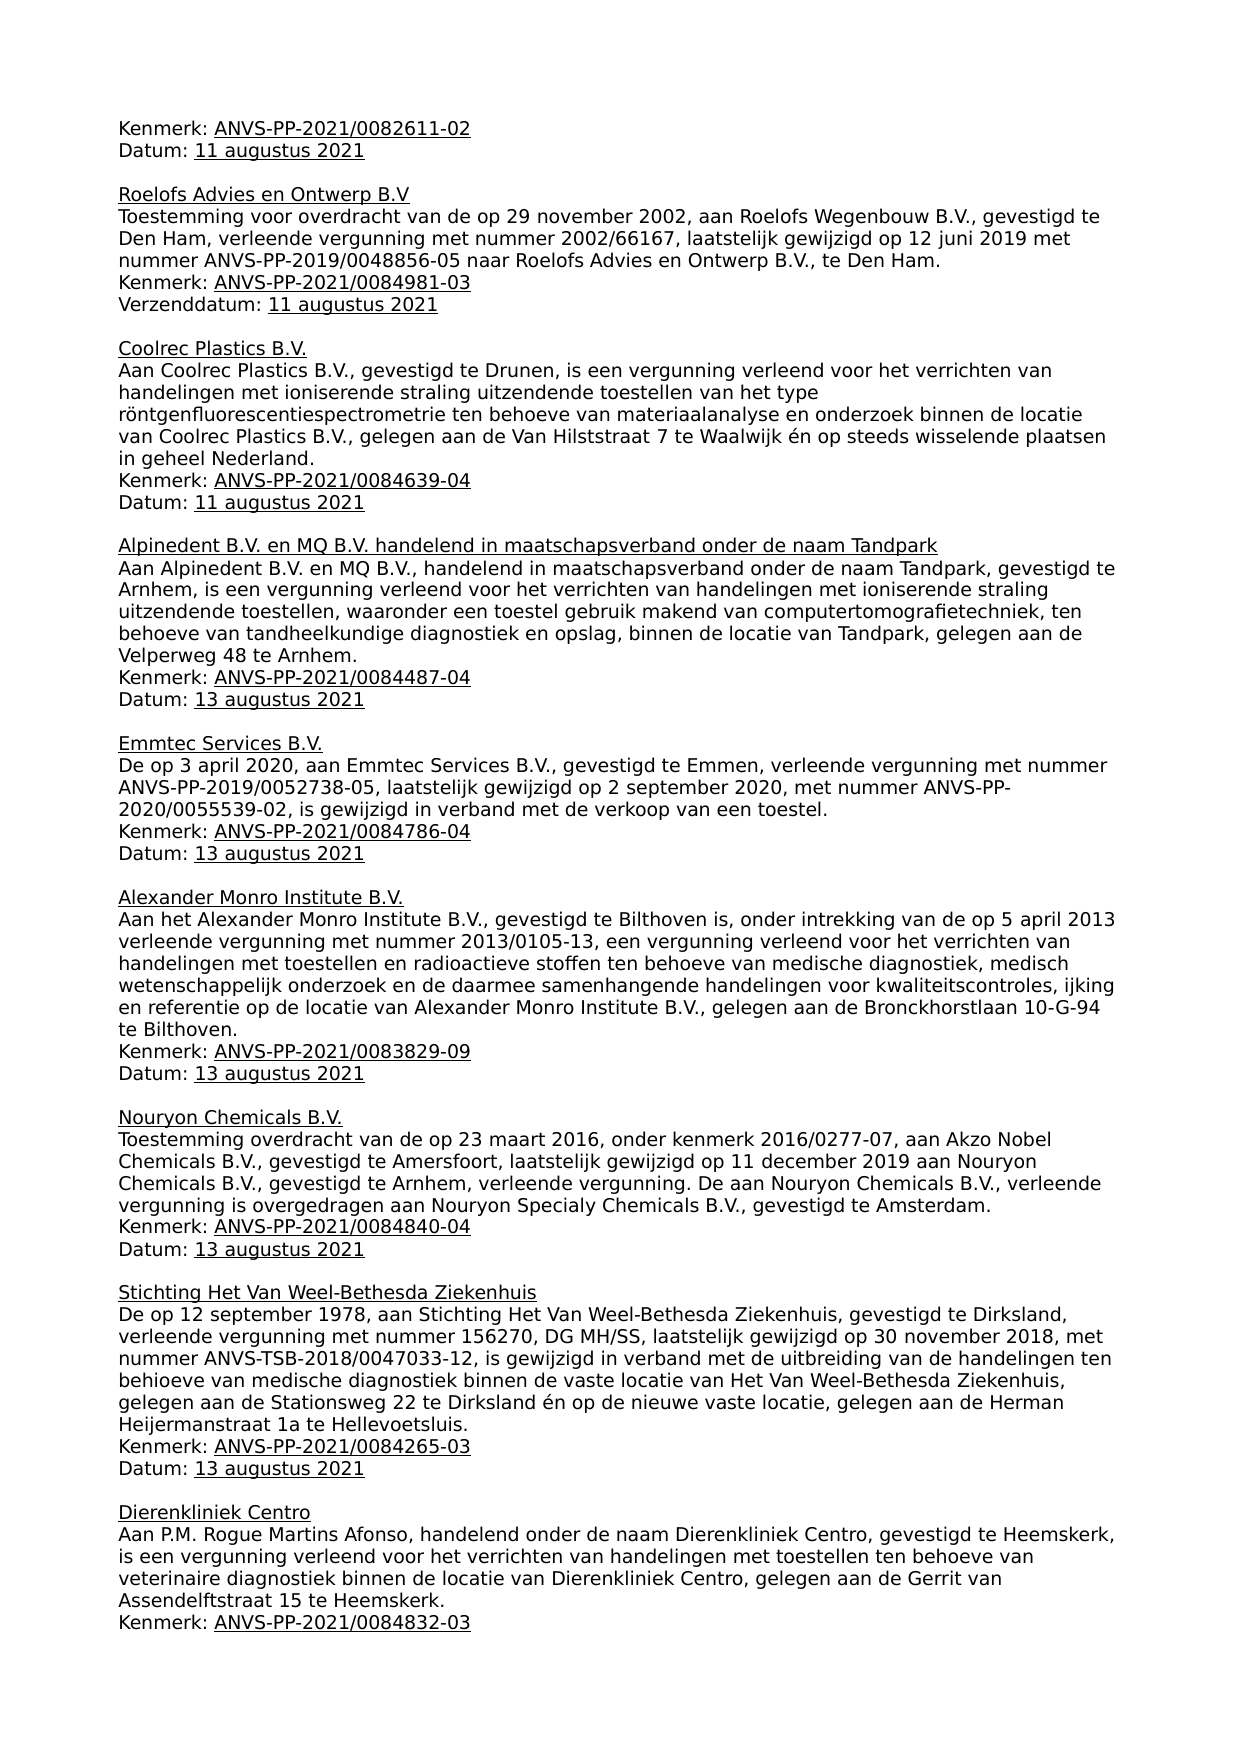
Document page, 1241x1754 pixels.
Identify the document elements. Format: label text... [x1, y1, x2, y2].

text De op 3 april 2020, aan Emmtec Services B.V., gevestigd te Emmen, verleende vergunning met nummer ANVS-PP-2019/0052738-05, laatstelijk gewijzigd op 2 september 2020, met nummer ANVS-PP-2020/0055539-02, is gewijzigd in verband met de verkoop van een toestel. [118, 755, 1122, 821]
text Toestemming voor overdracht van de op 29 november 2002, aan Roelofs Wegenbouw B.V., gevestigd te Den Ham, verleende vergunning met nummer 2002/66167, laatstelijk gewijzigd op 12 juni 2019 met nummer ANVS-PP-2019/0048856-05 naar Roelofs Advies en Ontwerp B.V., te Den Ham. [118, 206, 1122, 272]
text Kenmerk: ANVS-PP-2021/0084981-03 [118, 272, 1122, 294]
text Coolrec Plastics B.V. [118, 338, 1122, 360]
text Datum: 13 augustus 2021 [118, 689, 1122, 711]
text Aan P.M. Rogue Martins Afonso, handelend onder de naam Dierenkliniek Centro, gevestigd te Heemskerk, is een vergunning verleend voor het verrichten van handelingen met toestellen ten behoeve van veterinaire diagnostiek binnen de locatie van Dierenkliniek Centro, gelegen aan de Gerrit van Assendelftstraat 15 te Heemskerk. [118, 1524, 1122, 1612]
text Alpinedent B.V. en MQ B.V. handelend in maatschapsverband onder de naam Tandpark [118, 535, 1122, 557]
text Kenmerk: ANVS-PP-2021/0084265-03 [118, 1436, 1122, 1458]
text Toestemming overdracht van de op 23 maart 2016, onder kenmerk 2016/0277-07, aan Akzo Nobel Chemicals B.V., gevestigd te Amersfoort, laatstelijk gewijzigd op 11 december 2019 aan Nouryon Chemicals B.V., gevestigd te Arnhem, verleende vergunning. De aan Nouryon Chemicals B.V., verleende vergunning is overgedragen aan Nouryon Specialy Chemicals B.V., gevestigd te Amsterdam. [118, 1128, 1122, 1216]
text De op 12 september 1978, aan Stichting Het Van Weel-Bethesda Ziekenhuis, gevestigd te Dirksland, verleende vergunning met nummer 156270, DG MH/SS, laatstelijk gewijzigd op 30 november 2018, met nummer ANVS-TSB-2018/0047033-12, is gewijzigd in verband met de uitbreiding van de handelingen ten behioeve van medische diagnostiek binnen de vaste locatie van Het Van Weel-Bethesda Ziekenhuis, gelegen aan de Stationsweg 22 te Dirksland én op de nieuwe vaste locatie, gelegen aan de Herman Heijermanstraat 1a te Hellevoetsluis. [118, 1304, 1122, 1436]
text Kenmerk: ANVS-PP-2021/0084840-04 [118, 1216, 1122, 1238]
text Aan het Alexander Monro Institute B.V., gevestigd te Bilthoven is, onder intrekking van de op 5 april 2013 verleende vergunning met nummer 2013/0105-13, een vergunning verleend voor het verrichten van handelingen met toestellen en radioactieve stoffen ten behoeve van medische diagnostiek, medisch wetenschappelijk onderzoek en de daarmee samenhangende handelingen voor kwaliteitscontroles, ijking en referentie op de locatie van Alexander Monro Institute B.V., gelegen aan de Bronckhorstlaan 10-G-94 te Bilthoven. [118, 909, 1122, 1041]
text Dierenkliniek Centro [118, 1502, 1122, 1524]
text Kenmerk: ANVS-PP-2021/0084487-04 [118, 667, 1122, 689]
text Nouryon Chemicals B.V. [118, 1107, 1122, 1128]
text Aan Coolrec Plastics B.V., gevestigd te Drunen, is een vergunning verleend voor het verrichten van handelingen met ioniserende straling uitzendende toestellen van het type röntgenfluorescentiespectrometrie ten behoeve van materiaalanalyse en onderzoek binnen de locatie van Coolrec Plastics B.V., gelegen aan de Van Hilststraat 7 te Waalwijk én op steeds wisselende plaatsen in geheel Nederland. [118, 360, 1122, 469]
text Emmtec Services B.V. [118, 733, 1122, 755]
text Datum: 13 augustus 2021 [118, 1458, 1122, 1480]
text Datum: 13 augustus 2021 [118, 1238, 1122, 1260]
text Kenmerk: ANVS-PP-2021/0084832-03 [118, 1612, 1122, 1634]
text Datum: 11 augustus 2021 [118, 492, 1122, 513]
text Aan Alpinedent B.V. en MQ B.V., handelend in maatschapsverband onder de naam Tandpark, gevestigd te Arnhem, is een vergunning verleend voor het verrichten van handelingen met ioniserende straling uitzendende toestellen, waaronder een toestel gebruik makend van computertomografietechniek, ten behoeve van tandheelkundige diagnostiek en opslag, binnen de locatie van Tandpark, gelegen aan de Velperweg 48 te Arnhem. [118, 557, 1122, 667]
text Datum: 11 augustus 2021 [118, 140, 1122, 162]
text Verzenddatum: 11 augustus 2021 [118, 294, 1122, 316]
text Kenmerk: ANVS-PP-2021/0082611-02 [118, 118, 1122, 140]
text Roelofs Advies en Ontwerp B.V [118, 184, 1122, 206]
text Datum: 13 augustus 2021 [118, 843, 1122, 865]
text Stichting Het Van Weel-Bethesda Ziekenhuis [118, 1282, 1122, 1304]
text Kenmerk: ANVS-PP-2021/0083829-09 [118, 1041, 1122, 1063]
text Alexander Monro Institute B.V. [118, 887, 1122, 909]
text Kenmerk: ANVS-PP-2021/0084639-04 [118, 469, 1122, 492]
text Datum: 13 augustus 2021 [118, 1063, 1122, 1085]
text Kenmerk: ANVS-PP-2021/0084786-04 [118, 821, 1122, 843]
